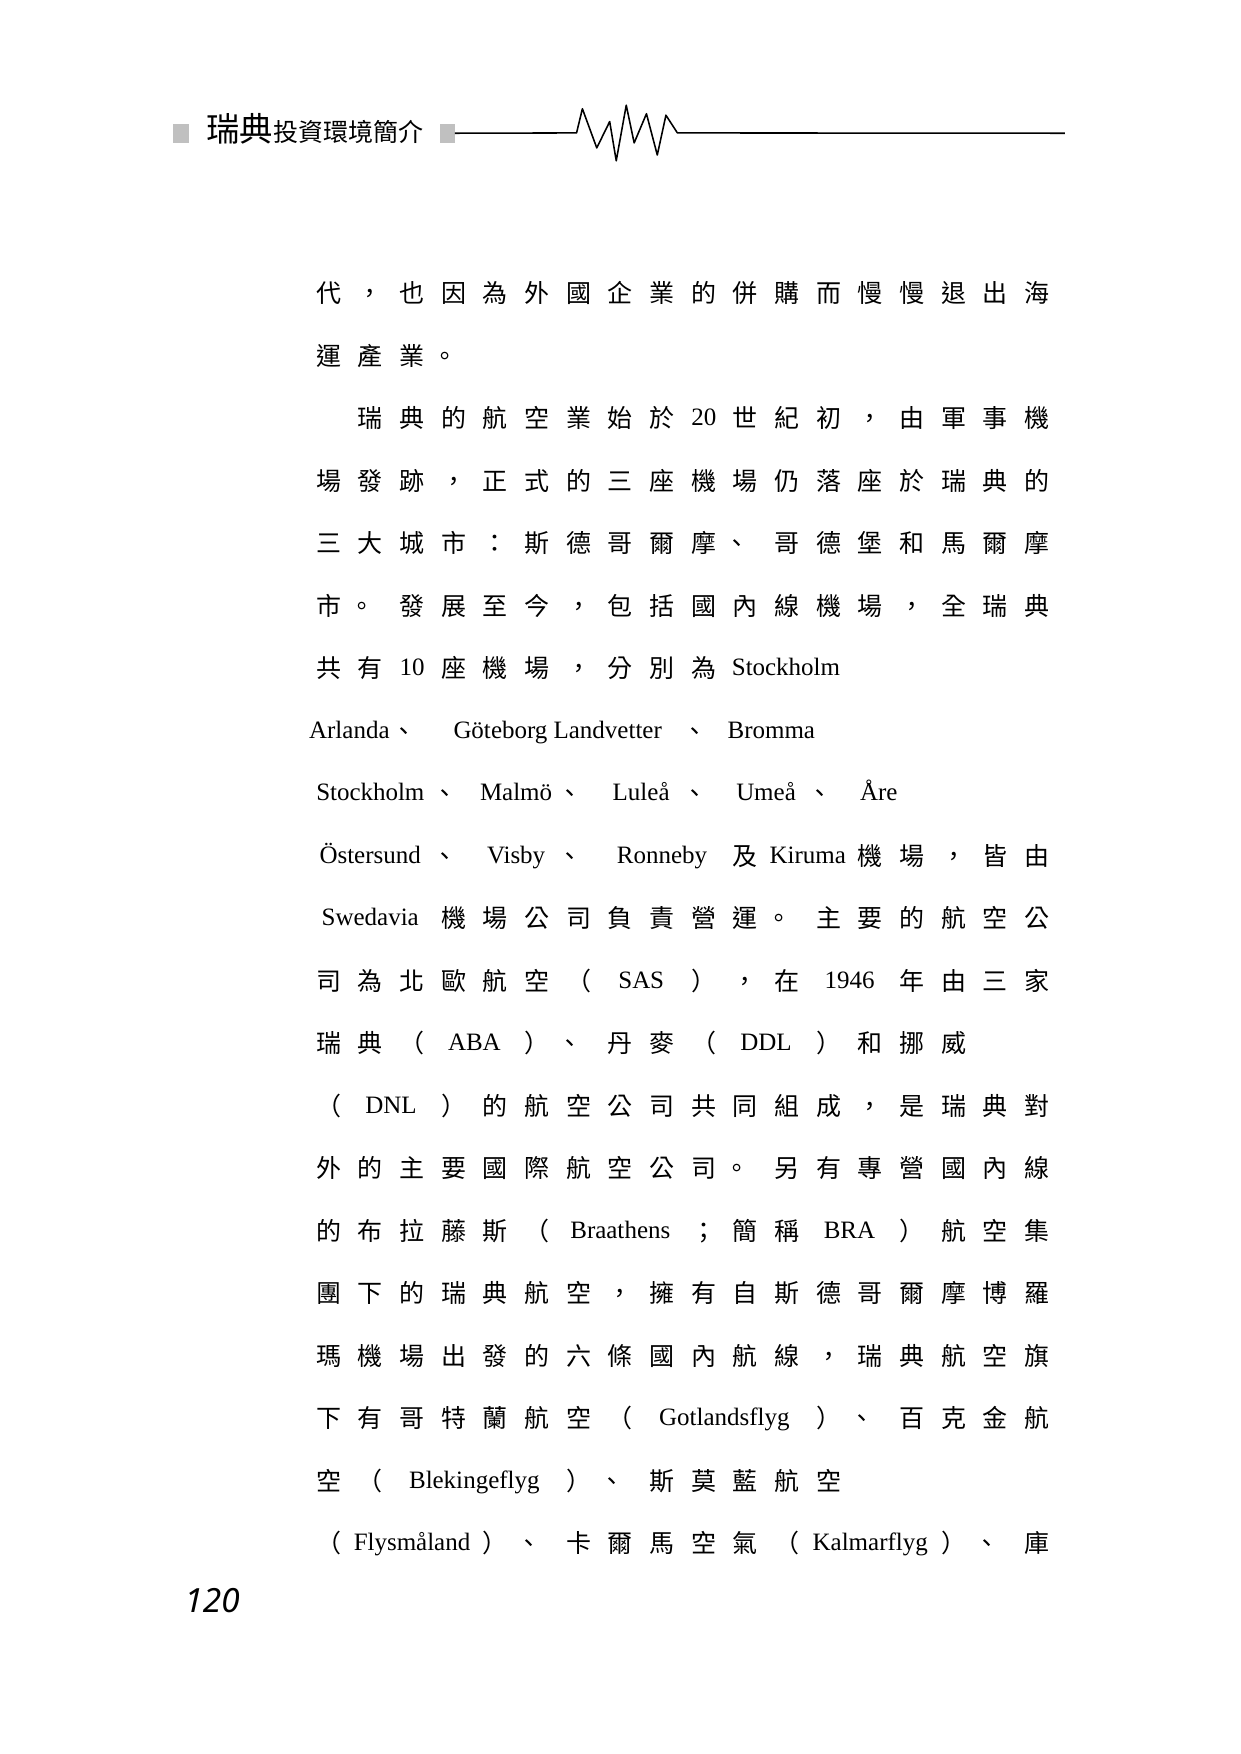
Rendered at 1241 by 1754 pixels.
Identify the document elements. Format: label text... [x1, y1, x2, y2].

text 代，也因為外國企業的併購而慢慢退出海運產業。 [281, 250, 1058, 375]
text 瑞典的航空業始於20世紀初，由軍事機場發跡，正式的三座機場仍落座於瑞典的三大城市：斯德哥爾摩、哥德堡和馬爾摩市。發展至今，包括國內線機場，全瑞典共有10座機場，分別為Stockholm Arlanda、Göteborg Landvetter、Bromma Stockholm、Malmö、Luleå、Umeå、Åre Östersund、Visby、Ronneby及Kiruma機場，皆由Swedavia機場公司負責營運。主要的航空公司為北歐航空（SAS），在1946年由三家瑞典（ABA）、丹麥（DDL）和挪威（DNL）的航空公司共同組成，是瑞典對外的主要國際航空公司。另有專營國內線的布拉藤斯（Braathens；簡稱BRA）航空集團下的瑞典航空，擁有自斯德哥爾摩博羅瑪機場出發的六條國內航線，瑞典航空旗下有哥特蘭航空（Gotlandsflyg）、百克金航空（Blekingeflyg）、斯莫藍航空（Flysmåland）、卡爾馬空氣（Kalmarflyg）、庫 [281, 375, 1058, 1563]
